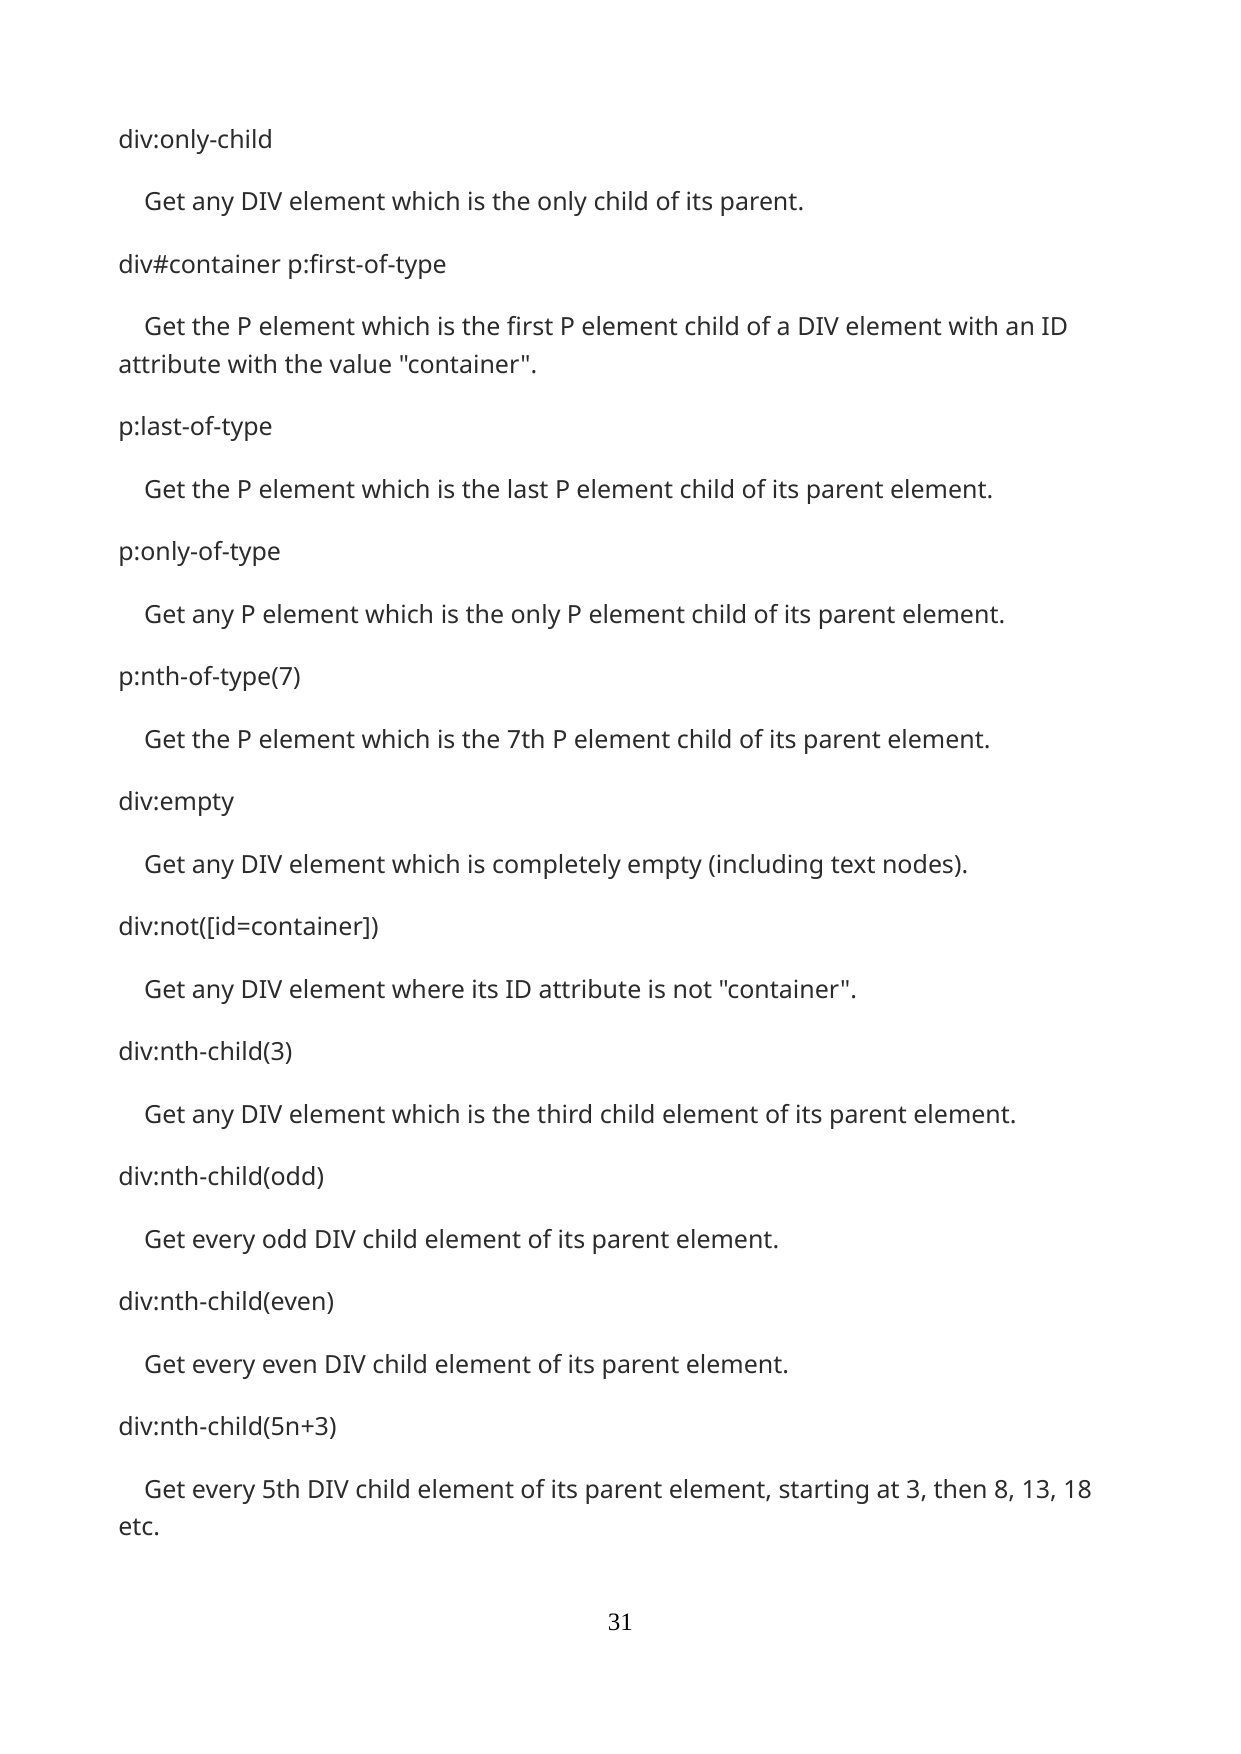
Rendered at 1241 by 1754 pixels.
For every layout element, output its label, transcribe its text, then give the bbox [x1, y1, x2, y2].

text Get any DIV element which is completely empty (including text nodes). [118, 843, 1122, 881]
text Get the P element which is the 7th P element child of its parent element. [118, 718, 1122, 756]
text p:nth-of-type(7) [118, 656, 1122, 693]
text div:nth-child(even) [118, 1281, 1122, 1318]
text div:nth-child(3) [118, 1031, 1122, 1068]
text div:empty [118, 781, 1122, 818]
text Get any DIV element which is the only child of its parent. [118, 181, 1122, 218]
text p:last-of-type [118, 406, 1122, 443]
text Get any P element which is the only P element child of its parent element. [118, 593, 1122, 631]
text Get every even DIV child element of its parent element. [118, 1343, 1122, 1381]
text Get any DIV element where its ID attribute is not "container". [118, 968, 1122, 1006]
text div:nth-child(5n+3) [118, 1406, 1122, 1443]
text Get the P element which is the last P element child of its parent element. [118, 468, 1122, 506]
text Get every odd DIV child element of its parent element. [118, 1218, 1122, 1256]
text Get the P element which is the first P element child of a DIV element with an ID attribute with the value "container". [118, 306, 1122, 381]
text Get every 5th DIV child element of its parent element, starting at 3, then 8, 13, 18 etc. [118, 1468, 1122, 1543]
text Get any DIV element which is the third child element of its parent element. [118, 1093, 1122, 1131]
text p:only-of-type [118, 531, 1122, 568]
text div:not([id=container]) [118, 906, 1122, 943]
text div:only-child [118, 118, 1122, 156]
text div#container p:first-of-type [118, 243, 1122, 281]
text div:nth-child(odd) [118, 1156, 1122, 1193]
